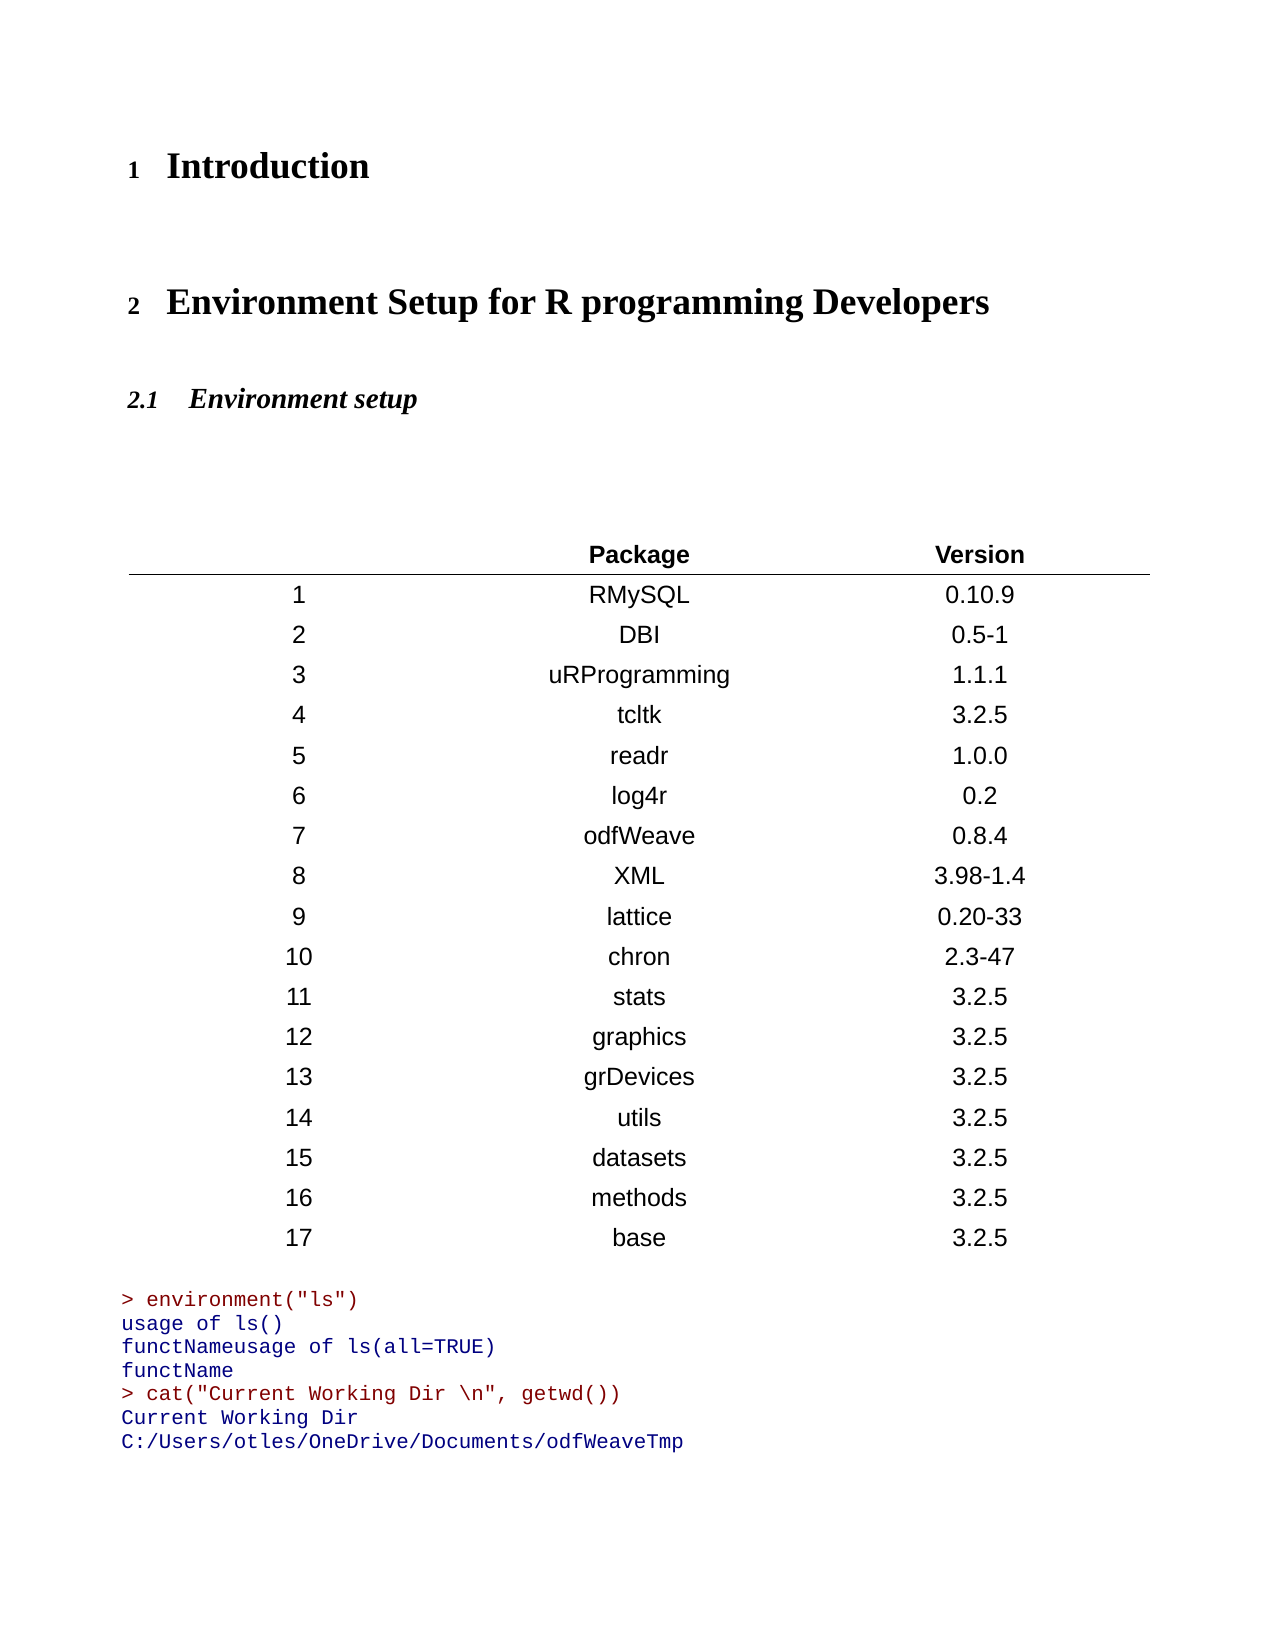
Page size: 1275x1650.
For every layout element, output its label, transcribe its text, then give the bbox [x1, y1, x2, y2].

table_cell 3.2.5 [810, 1097, 1150, 1137]
table_cell 0.10.9 [810, 575, 1150, 614]
table_cell lattice [469, 896, 809, 936]
table_cell 3.98-1.4 [810, 856, 1150, 896]
subtitle Environment Setup for R programming Developers [121, 279, 1158, 322]
table_cell 3.2.5 [810, 1218, 1150, 1258]
table_cell 3.2.5 [810, 1016, 1150, 1057]
table_cell 3 [129, 655, 469, 695]
table_cell 17 [129, 1218, 469, 1258]
table_cell 2.3-47 [810, 936, 1150, 976]
table_cell 3.2.5 [810, 976, 1150, 1016]
table_cell DBI [469, 614, 809, 654]
table_cell base [469, 1218, 809, 1258]
table_cell 0.2 [810, 775, 1150, 815]
table_cell 4 [129, 695, 469, 735]
table_cell 11 [129, 976, 469, 1016]
text C:/Users/otles/OneDrive/Documents/odfWeaveTmp [121, 1431, 1158, 1454]
table_cell 2 [129, 614, 469, 654]
text functName [121, 1360, 1158, 1383]
table_cell 3.2.5 [810, 1137, 1150, 1177]
table_cell 6 [129, 775, 469, 815]
text functNameusage of ls(all=TRUE) [121, 1336, 1158, 1360]
table_cell RMySQL [469, 575, 809, 614]
table_cell graphics [469, 1016, 809, 1057]
table_cell 9 [129, 896, 469, 936]
table_cell methods [469, 1177, 809, 1217]
table_cell grDevices [469, 1057, 809, 1097]
table_cell readr [469, 735, 809, 775]
table_cell odfWeave [469, 815, 809, 856]
table_cell utils [469, 1097, 809, 1137]
subtitle Introduction [121, 143, 1158, 186]
table_cell 0.5-1 [810, 614, 1150, 654]
subtitle Environment setup [121, 382, 1158, 415]
table_cell stats [469, 976, 809, 1016]
table_cell 3.2.5 [810, 1057, 1150, 1097]
text > environment("ls") [121, 1289, 1158, 1312]
table_cell 13 [129, 1057, 469, 1097]
table_cell tcltk [469, 695, 809, 735]
text Current Working Dir [121, 1407, 1158, 1431]
table_cell 0.8.4 [810, 815, 1150, 856]
table_cell 1.0.0 [810, 735, 1150, 775]
table_cell 7 [129, 815, 469, 856]
text > cat("Current Working Dir \n", getwd()) [121, 1383, 1158, 1407]
table_cell XML [469, 856, 809, 896]
table_cell 12 [129, 1016, 469, 1057]
table_cell 5 [129, 735, 469, 775]
table_cell chron [469, 936, 809, 976]
table_header [129, 534, 469, 574]
table_cell datasets [469, 1137, 809, 1177]
table_header Package [469, 534, 809, 574]
table_cell 10 [129, 936, 469, 976]
table_cell 16 [129, 1177, 469, 1217]
table_cell 3.2.5 [810, 1177, 1150, 1217]
text usage of ls() [121, 1312, 1158, 1336]
table_cell 8 [129, 856, 469, 896]
table_cell 1.1.1 [810, 655, 1150, 695]
table_cell 14 [129, 1097, 469, 1137]
table_cell 15 [129, 1137, 469, 1177]
table_cell 3.2.5 [810, 695, 1150, 735]
table_cell log4r [469, 775, 809, 815]
table_header Version [810, 534, 1150, 574]
table_cell 1 [129, 575, 469, 614]
table_cell 0.20-33 [810, 896, 1150, 936]
table_cell uRProgramming [469, 655, 809, 695]
